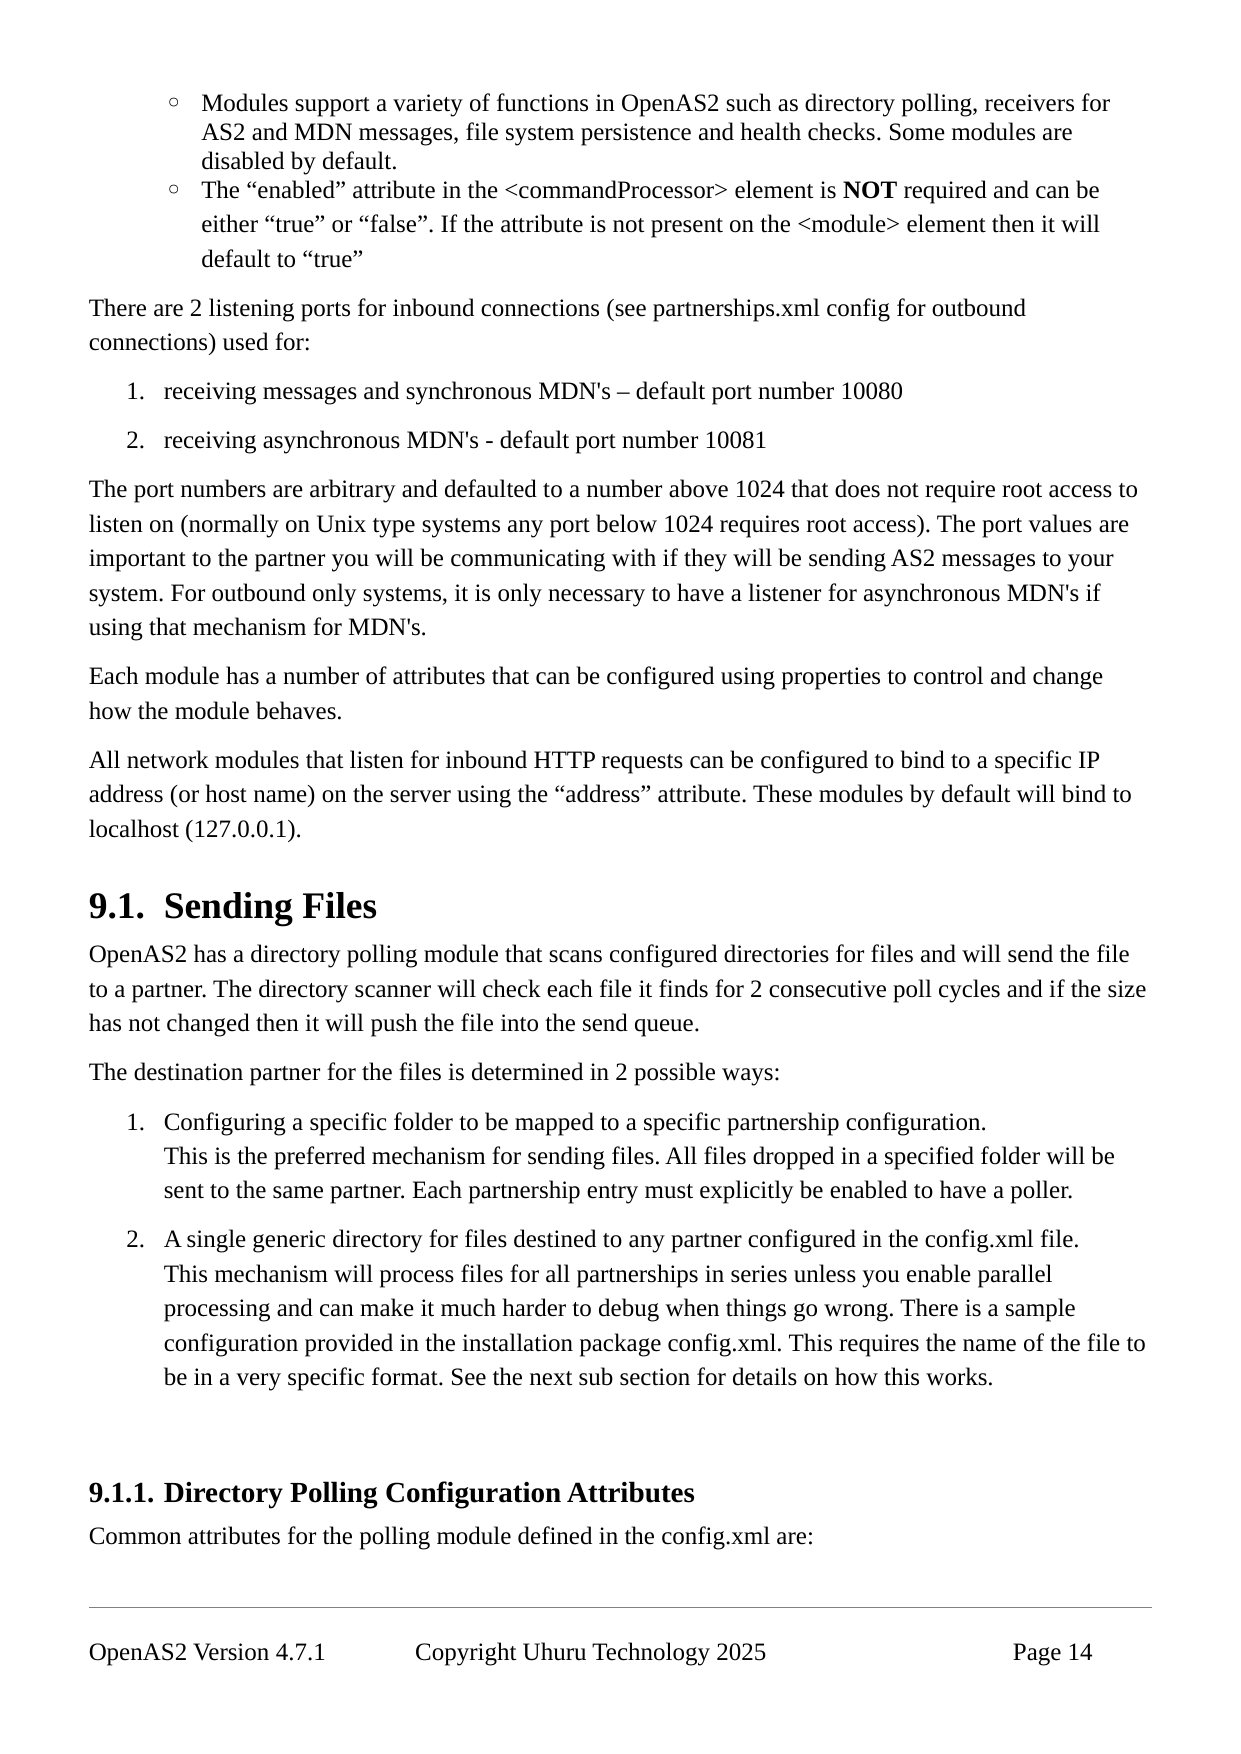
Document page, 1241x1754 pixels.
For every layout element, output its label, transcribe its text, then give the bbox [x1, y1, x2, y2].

list receiving asynchronous MDN's - default port number 10081 [126, 425, 1152, 454]
list The “enabled” attribute in the <commandProcessor> element is NOT required and can be either “true” or “false”. If the attribute is not present on the <module> element then it will default to “true” [163, 175, 1152, 272]
list Configuring a specific folder to be mapped to a specific partnership configuration. This is the preferred mechanism for sending files. All files dropped in a specified folder will be sent to the same partner. Each partnership entry must explicitly be enabled to have a poller. [126, 1107, 1152, 1204]
text The destination partner for the files is determined in 2 possible ways: [88, 1057, 1152, 1086]
text There are 2 listening ports for inbound connections (see partnerships.xml config for outbound connections) used for: [88, 293, 1152, 356]
text OpenAS2 has a directory polling module that scans configured directories for files and will send the file to a partner. The directory scanner will check each file it finds for 2 consecutive poll cycles and if the size has not changed then it will push the file into the send queue. [88, 939, 1152, 1037]
text Common attributes for the polling module defined in the config.xml are: [88, 1521, 1152, 1550]
list receiving messages and synchronous MDN's – default port number 10080 [126, 376, 1152, 405]
list Modules support a variety of functions in OpenAS2 such as directory polling, receivers for AS2 and MDN messages, file system persistence and health checks. Some modules are disabled by default. [163, 88, 1152, 175]
subtitle Directory Polling Configuration Attributes [88, 1475, 1152, 1509]
subtitle Sending Files [88, 884, 1152, 927]
text The port numbers are arbitrary and defaulted to a number above 1024 that does not require root access to listen on (normally on Unix type systems any port below 1024 requires root access). The port values are important to the partner you will be communicating with if they will be sending AS2 messages to your system. For outbound only systems, it is only necessary to have a listener for asynchronous MDN's if using that mechanism for MDN's. [88, 474, 1152, 641]
text Each module has a number of attributes that can be configured using properties to control and change how the module behaves. [88, 661, 1152, 725]
text All network modules that listen for inbound HTTP requests can be configured to bind to a specific IP address (or host name) on the server using the “address” attribute. These modules by default will bind to localhost (127.0.0.1). [88, 745, 1152, 843]
list A single generic directory for files destined to any partner configured in the config.xml file. This mechanism will process files for all partnerships in series unless you enable parallel processing and can make it much harder to debug when things go wrong. There is a sample configuration provided in the installation package config.xml. This requires the name of the file to be in a very specific format. See the next sub section for details on how this works. [126, 1224, 1152, 1391]
